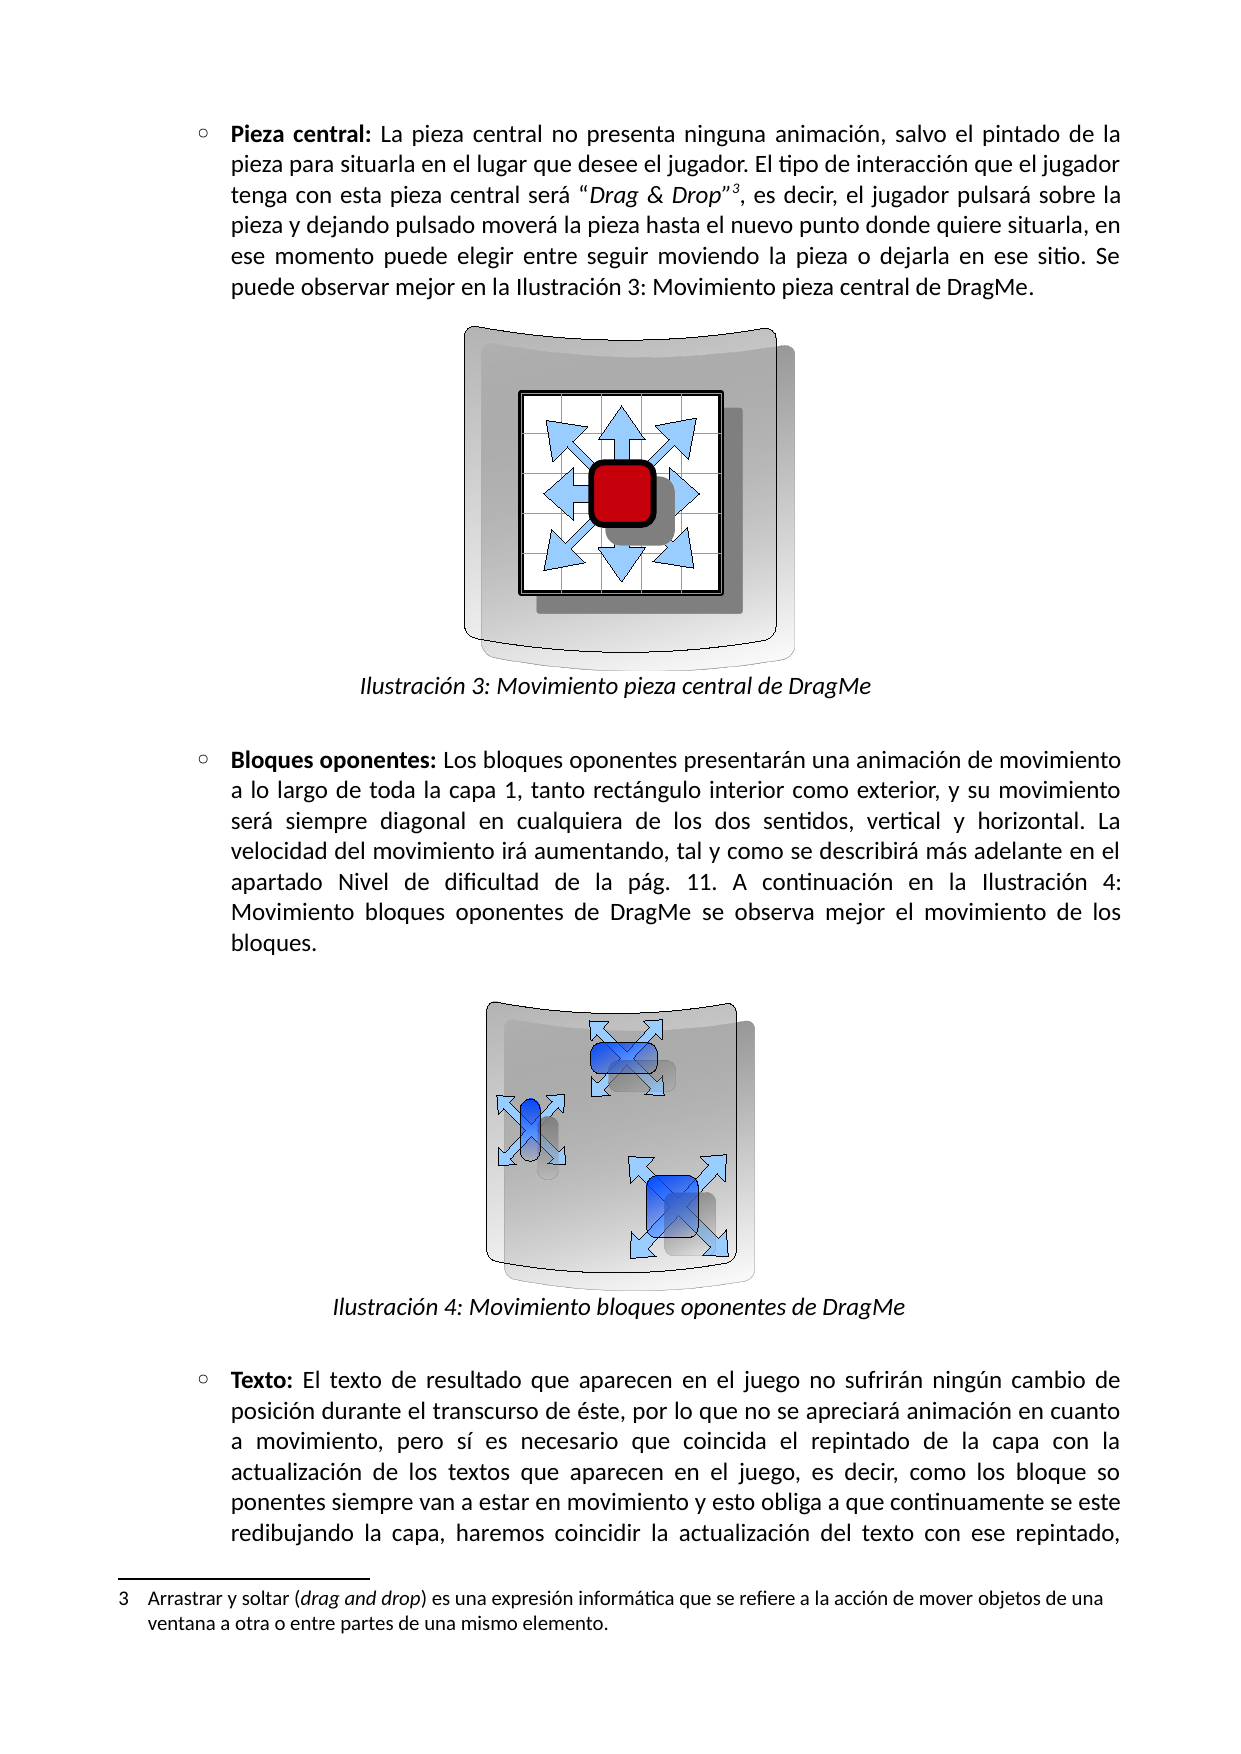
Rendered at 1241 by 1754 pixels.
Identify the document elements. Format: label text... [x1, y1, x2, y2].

list Texto: El texto de resultado que aparecen en el juego no sufrirán ningún cambio de posición durante el transcurso de éste, por lo que no se apreciará animación en cuanto a movimiento, pero sí es necesario que coincida el repintado de la capa con la actualización de los textos que aparecen en el juego, es decir, como los bloque so ponentes siempre van a estar en movimiento y esto obliga a que continuamente se este redibujando la capa, haremos coincidir la actualización del texto con ese repintado, [193, 1364, 1122, 1547]
list Pieza central: La pieza central no presenta ninguna animación, salvo el pintado de la pieza para situarla en el lugar que desee el jugador. El tipo de interacción que el jugador tenga con esta pieza central será “Drag & Drop”, es decir, el jugador pulsará sobre la pieza y dejando pulsado moverá la pieza hasta el nuevo punto donde quiere situarla, en ese momento puede elegir entre seguir moviendo la pieza o dejarla en ese sitio. Se puede observar mejor en la Ilustración 3: Movimiento pieza central de DragMe. [193, 118, 1122, 301]
list Arrastrar y soltar (drag and drop) es una expresión informática que se refiere a la acción de mover objetos de una ventana a otra o entre partes de una mismo elemento. [118, 1585, 1122, 1636]
text Ilustración 3: Movimiento pieza central de DragMe [359, 339, 881, 701]
list Bloques oponentes: Los bloques oponentes presentarán una animación de movimiento a lo largo de toda la capa 1, tanto rectángulo interior como exterior, y su movimiento será siempre diagonal en cualquiera de los dos sentidos, vertical y horizontal. La velocidad del movimiento irá aumentando, tal y como se describirá más adelante en el apartado Nivel de dificultad de la pág. 11. A continuación en la Ilustración 4: Movimiento bloques oponentes de DragMe se observa mejor el movimiento de los bloques. [193, 744, 1122, 957]
text Ilustración 4: Movimiento bloques oponentes de DragMe [331, 995, 909, 1321]
